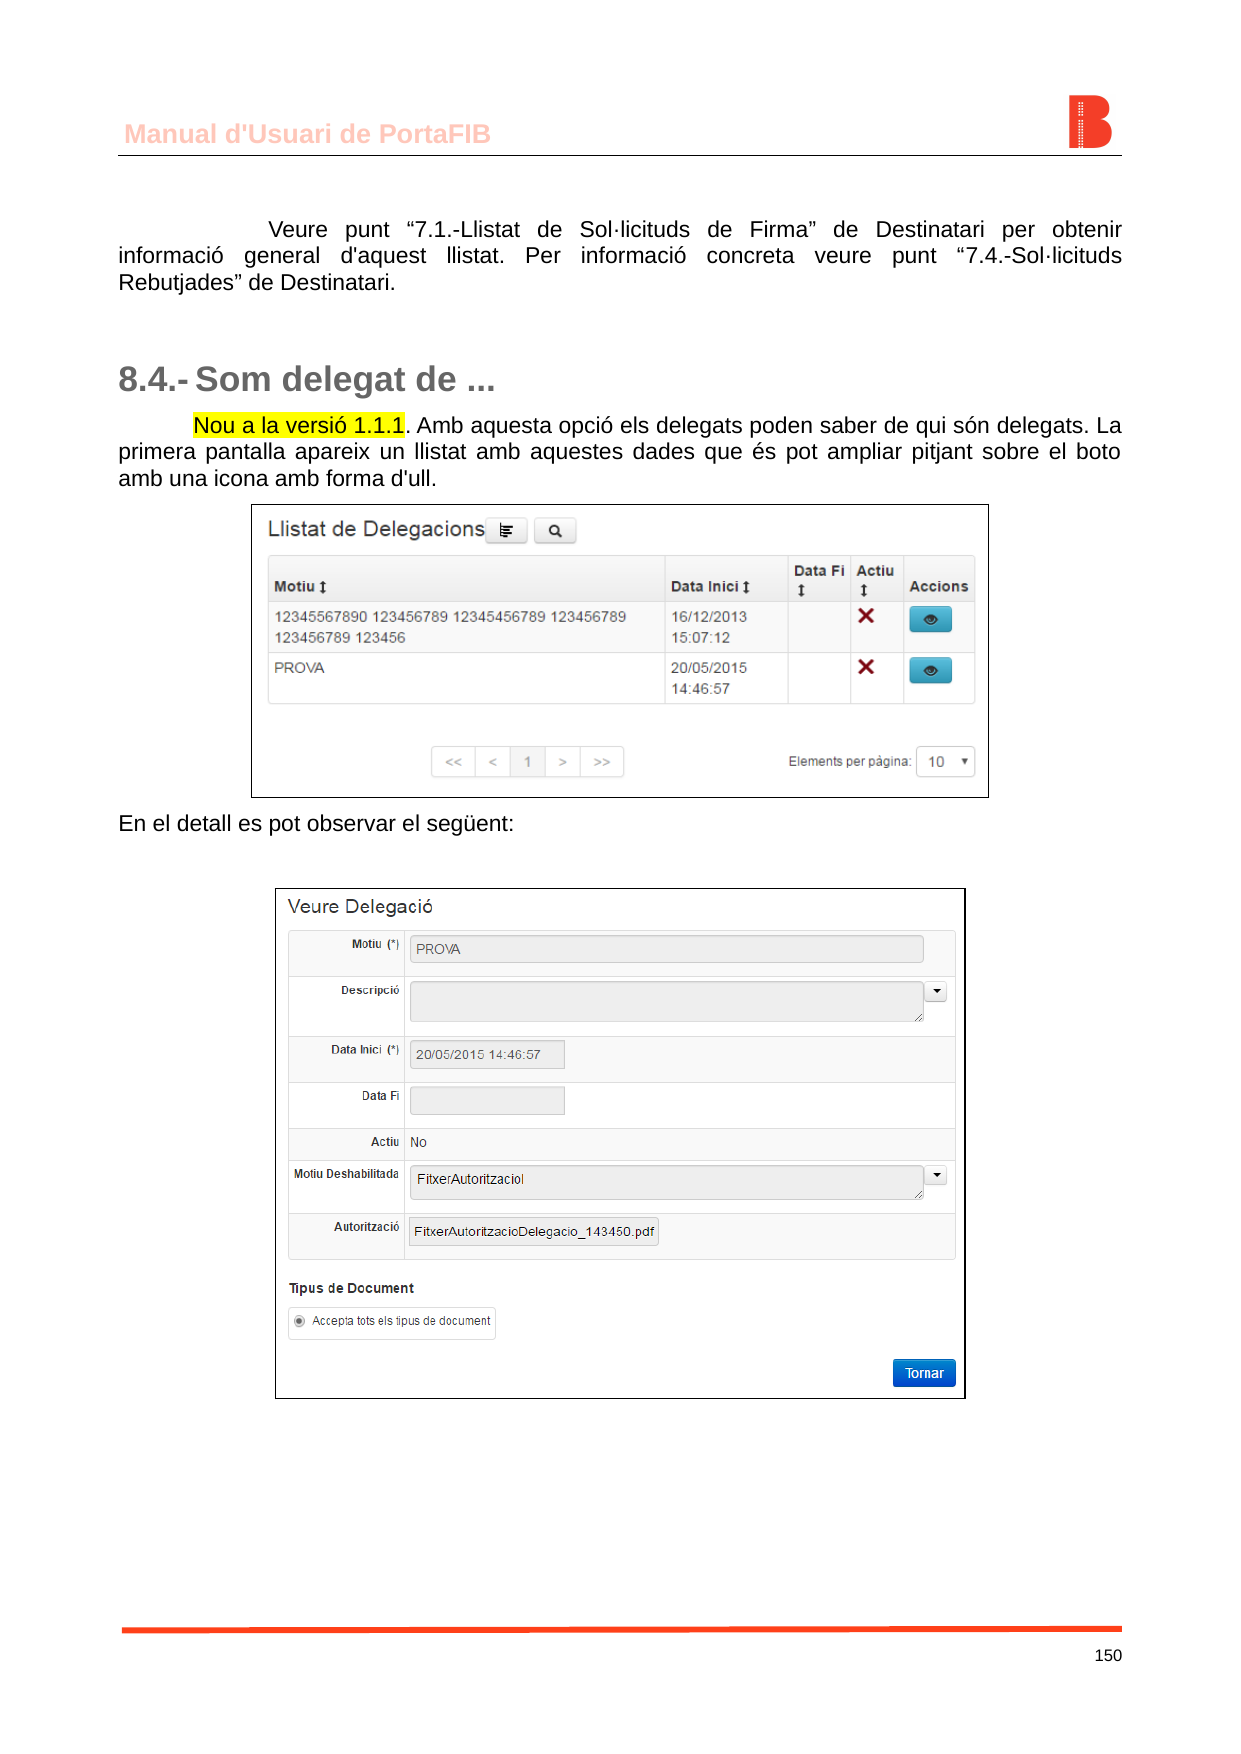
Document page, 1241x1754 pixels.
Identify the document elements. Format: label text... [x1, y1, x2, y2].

picture [254, 507, 986, 794]
text Nou a la versió 1.1.1. Amb aquesta opció els delegats poden saber de qui són delegats. La primera pantalla apareix un llistat amb aquestes dades que és pot ampliar pitjant sobre el boto amb una icona amb forma d'ull. [118, 412, 1122, 491]
text Veure punt “7.1.-Llistat de Sol·licituds de Firma” de Destinatari per obtenir informació general d'aquest llistat. Per informació concreta veure punt “7.4.-Sol·licituds Rebutjades” de Destinatari. [118, 216, 1122, 295]
subtitle Som delegat de ... [118, 359, 1122, 399]
picture [1063, 94, 1117, 150]
picture [278, 892, 962, 1396]
text En el detall es pot observar el següent: [118, 810, 1122, 837]
